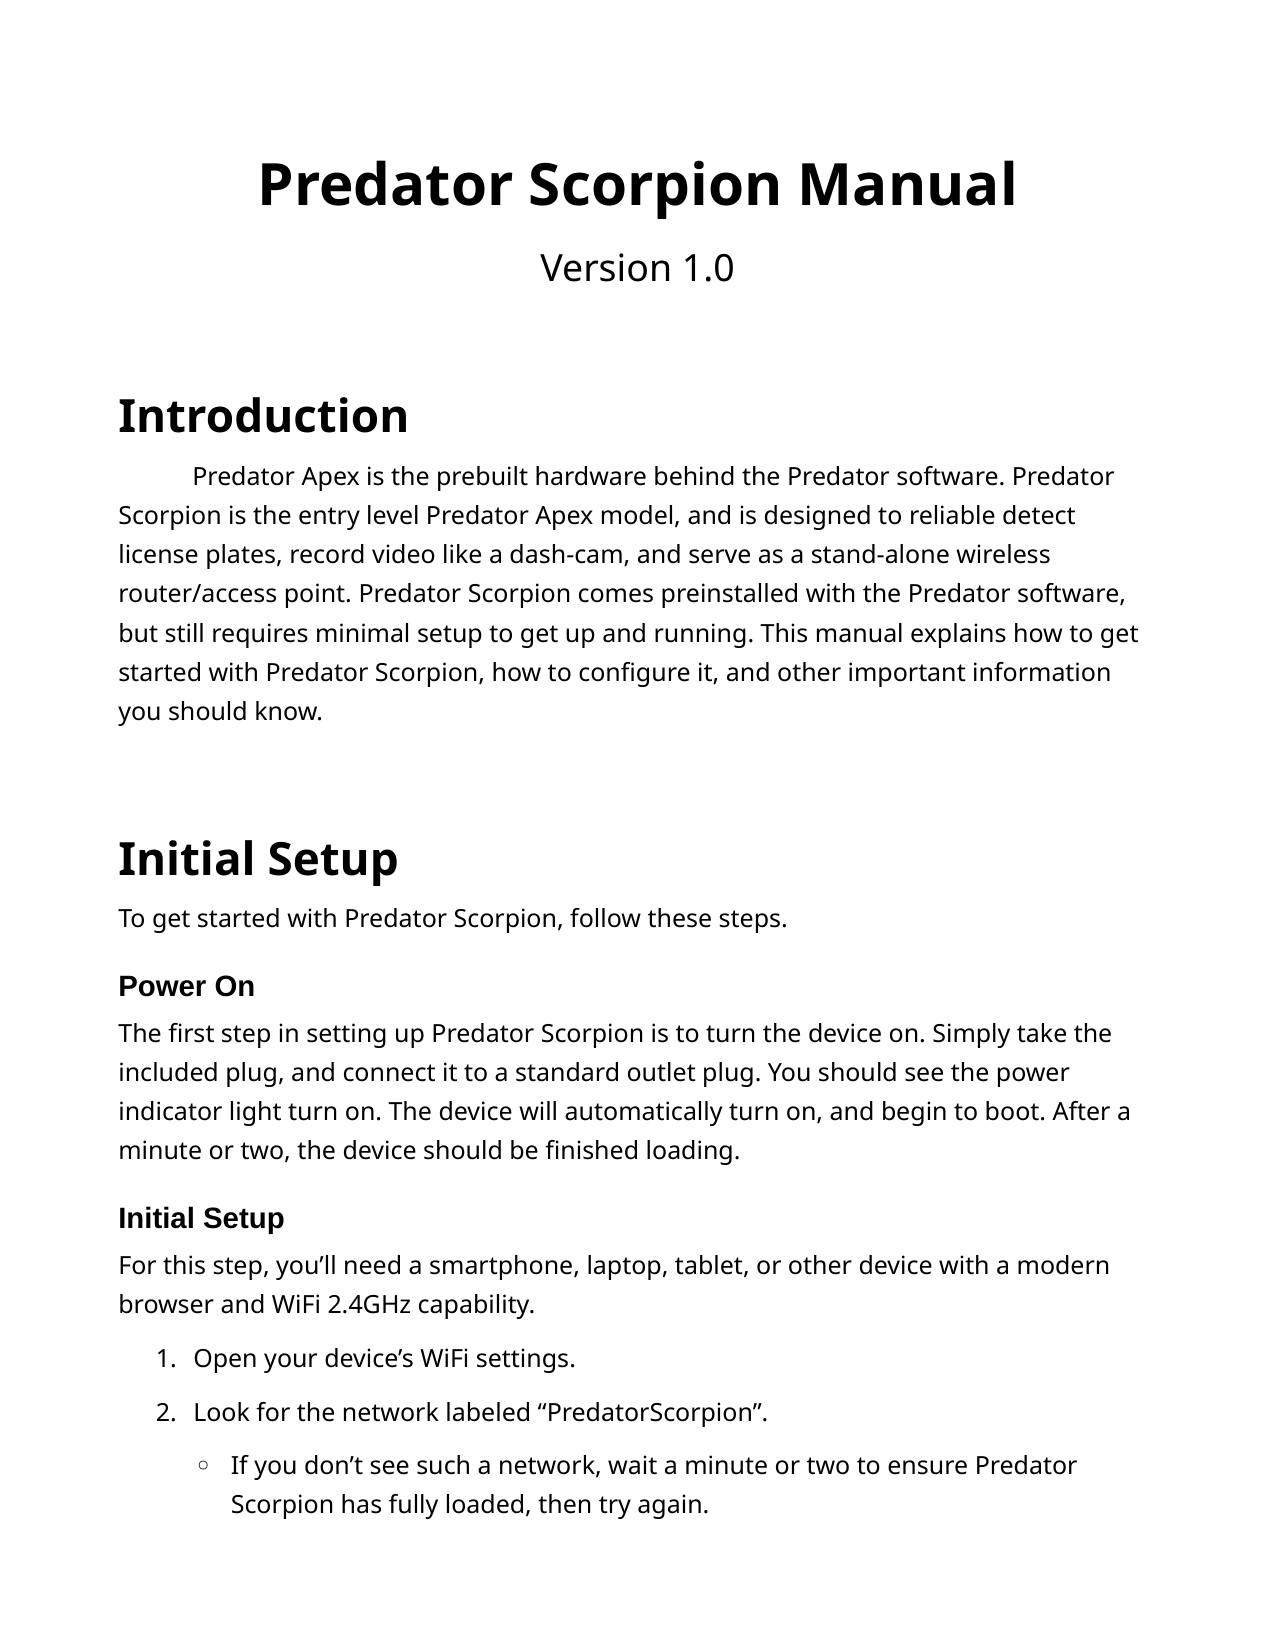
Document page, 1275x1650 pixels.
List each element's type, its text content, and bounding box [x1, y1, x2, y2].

subtitle Initial Setup [118, 1201, 1157, 1235]
subtitle Introduction [118, 384, 1157, 446]
subtitle Version 1.0 [118, 241, 1157, 292]
text Predator Apex is the prebuilt hardware behind the Predator software. Predator Scorpion is the entry level Predator Apex model, and is designed to reliable detect license plates, record video like a dash-cam, and serve as a stand-alone wireless router/access point. Predator Scorpion comes preinstalled with the Predator software, but still requires minimal setup to get up and running. This manual explains how to get started with Predator Scorpion, how to configure it, and other important information you should know. [118, 458, 1157, 728]
text The first step in setting up Predator Scorpion is to turn the device on. Simply take the included plug, and connect it to a standard outlet plug. You should see the power indicator light turn on. The device will automatically turn on, and begin to boot. After a minute or two, the device should be finished loading. [118, 1016, 1157, 1167]
list Look for the network labeled “PredatorScorpion”. [156, 1394, 1157, 1428]
subtitle Initial Setup [118, 826, 1157, 888]
text To get started with Predator Scorpion, follow these steps. [118, 901, 1157, 935]
list If you don’t see such a network, wait a minute or two to ensure Predator Scorpion has fully loaded, then try again. [193, 1448, 1157, 1521]
subtitle Power On [118, 969, 1157, 1003]
text For this step, you’ll need a smartphone, laptop, tablet, or other device with a modern browser and WiFi 2.4GHz capability. [118, 1248, 1157, 1321]
list Open your device’s WiFi settings. [156, 1341, 1157, 1374]
title Predator Scorpion Manual [118, 143, 1157, 223]
